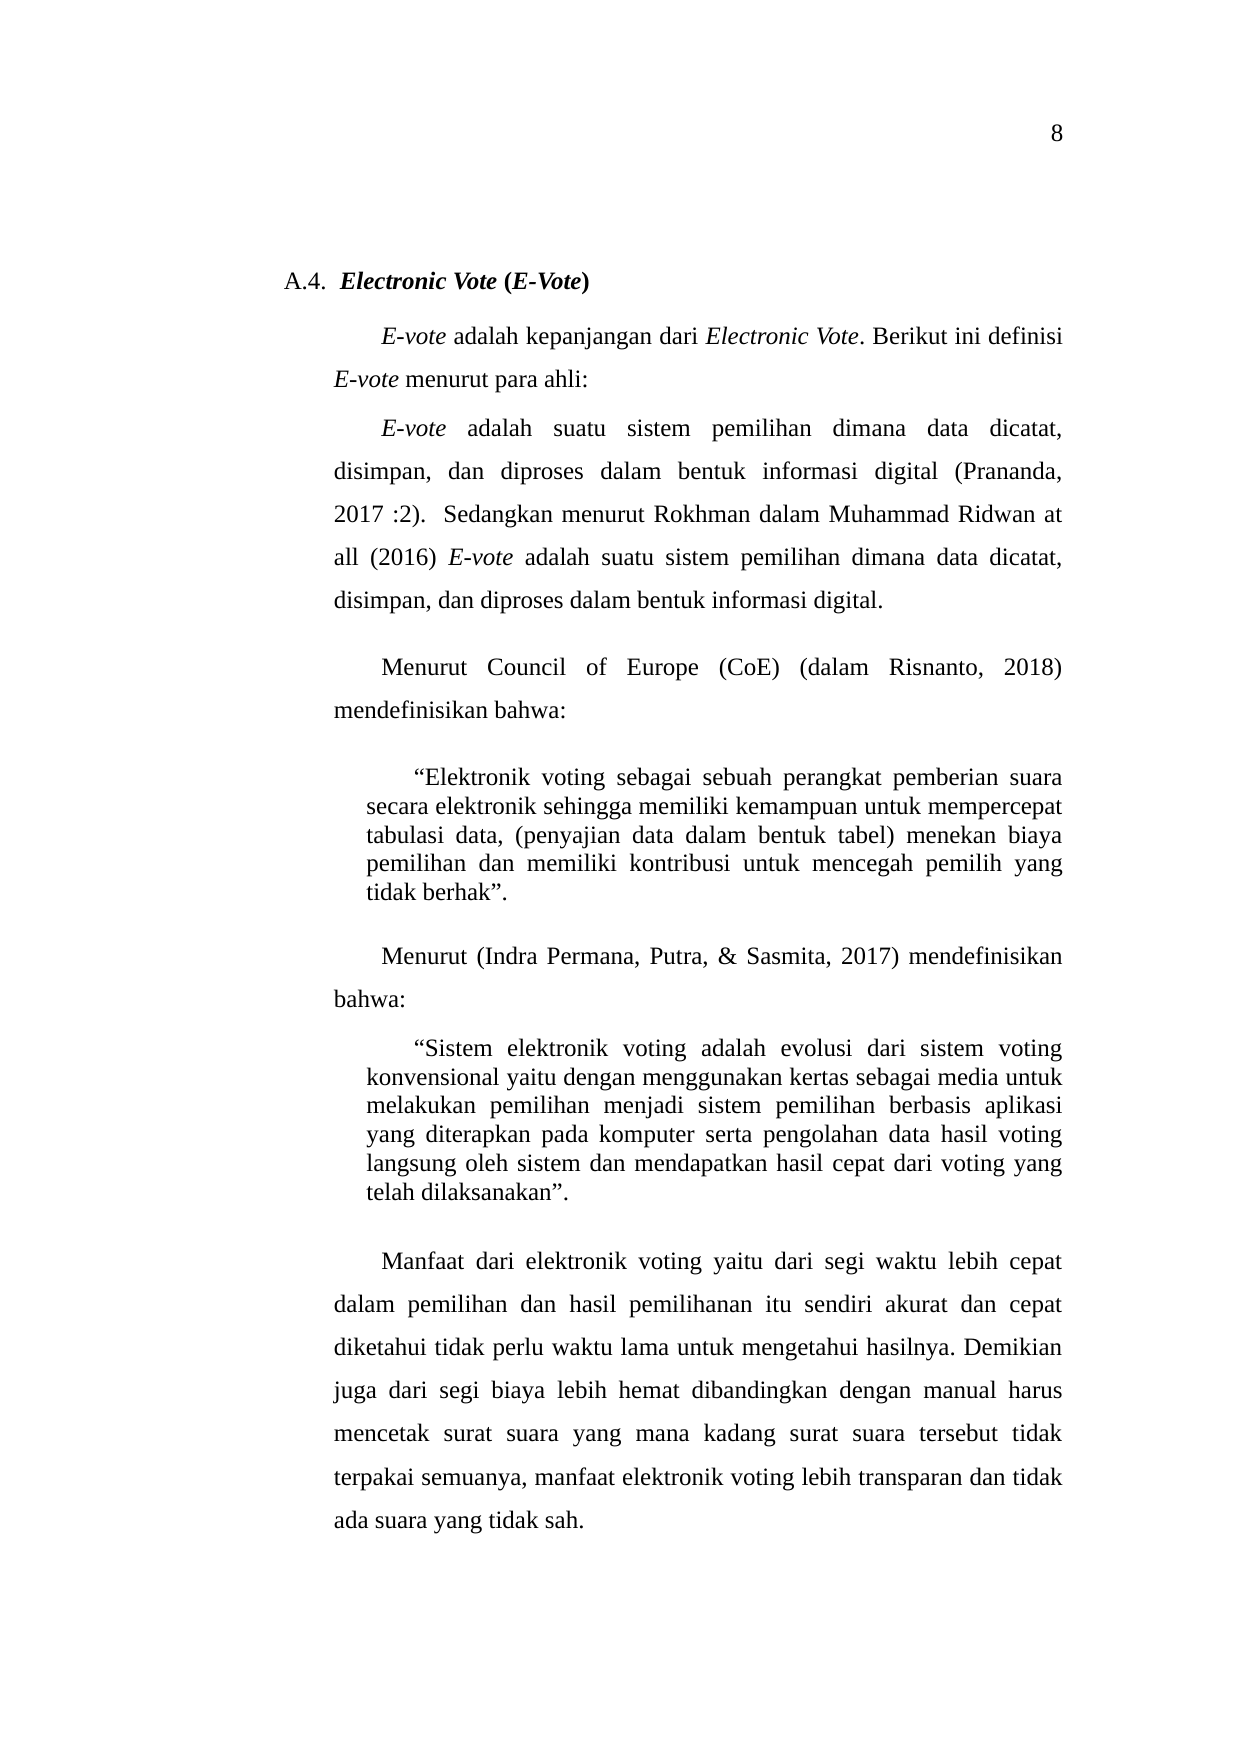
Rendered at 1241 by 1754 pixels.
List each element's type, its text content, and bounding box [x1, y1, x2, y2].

text “Elektronik voting sebagai sebuah perangkat pemberian suara secara elektronik sehingga memiliki kemampuan untuk mempercepat tabulasi data, (penyajian data dalam bentuk tabel) menekan biaya pemilihan dan memiliki kontribusi untuk mencegah pemilih yang tidak berhak”. [366, 762, 1063, 906]
text “Sistem elektronik voting adalah evolusi dari sistem voting konvensional yaitu dengan menggunakan kertas sebagai media untuk melakukan pemilihan menjadi sistem pemilihan berbasis aplikasi yang diterapkan pada komputer serta pengolahan data hasil voting langsung oleh sistem dan mendapatkan hasil cepat dari voting yang telah dilaksanakan”. [366, 1033, 1063, 1205]
text E-vote adalah kepanjangan dari Electronic Vote. Berikut ini definisi E-vote menurut para ahli: [334, 321, 1063, 393]
list Electronic Vote (E-Vote) [266, 266, 1063, 294]
text Menurut (Indra Permana, Putra, & Sasmita, 2017) mendefinisikan bahwa: [334, 941, 1063, 1013]
text Manfaat dari elektronik voting yaitu dari segi waktu lebih cepat dalam pemilihan dan hasil pemilihanan itu sendiri akurat dan cepat diketahui tidak perlu waktu lama untuk mengetahui hasilnya. Demikian juga dari segi biaya lebih hemat dibandingkan dengan manual harus mencetak surat suara yang mana kadang surat suara tersebut tidak terpakai semuanya, manfaat elektronik voting lebih transparan dan tidak ada suara yang tidak sah. [334, 1246, 1063, 1533]
text Menurut Council of Europe (CoE) (dalam Risnanto, 2018) mendefinisikan bahwa: [334, 652, 1063, 724]
text E-vote adalah suatu sistem pemilihan dimana data dicatat, disimpan, dan diproses dalam bentuk informasi digital (Prananda, 2017 :2). Sedangkan menurut Rokhman dalam Muhammad Ridwan at all (2016) E-vote adalah suatu sistem pemilihan dimana data dicatat, disimpan, dan diproses dalam bentuk informasi digital. [334, 413, 1063, 614]
